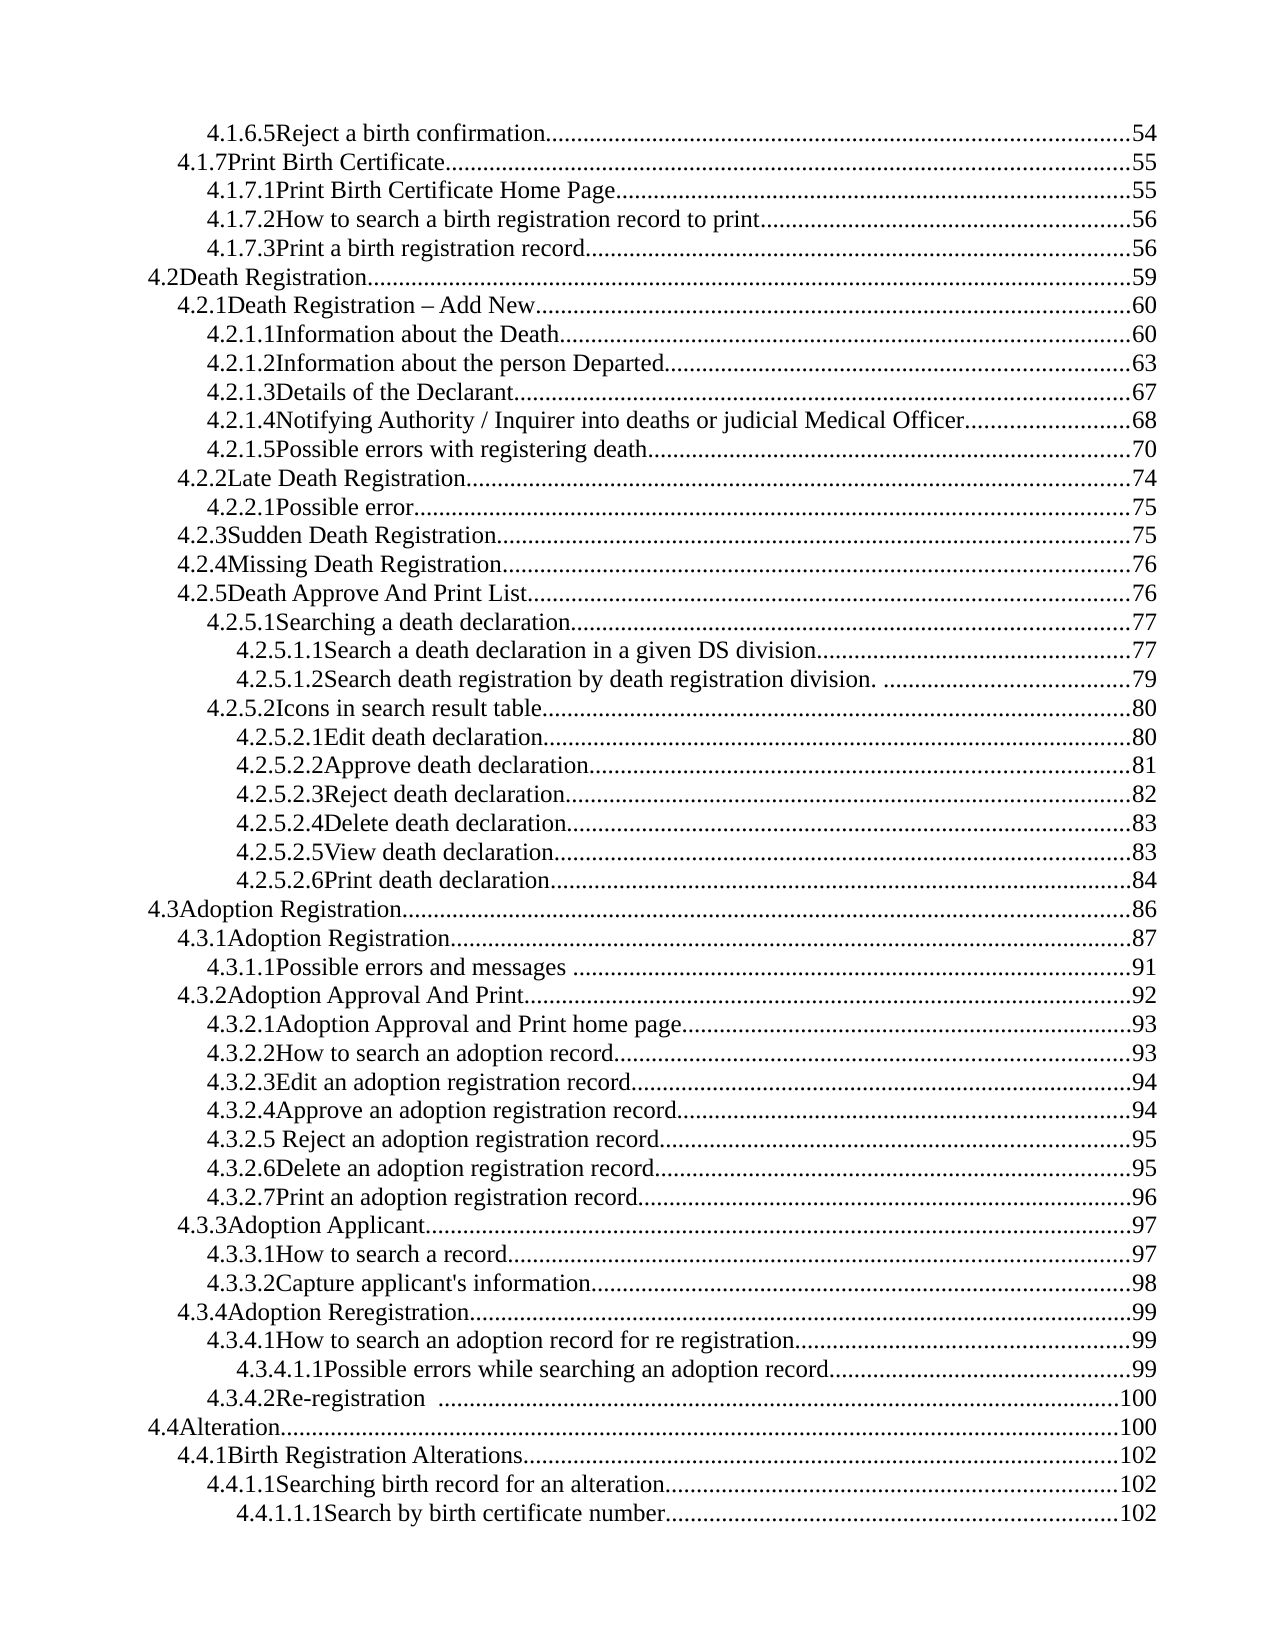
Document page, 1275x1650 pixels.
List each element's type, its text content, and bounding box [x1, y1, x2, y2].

text 4.1.7.1Print Birth Certificate Home Page 55 [207, 176, 1157, 204]
text 4.2.5.1.2Search death registration by death registration division. 79 [236, 664, 1157, 693]
text 4.3.1Adoption Registration 87 [177, 923, 1157, 952]
text 4.4.1.1.1Search by birth certificate number 102 [236, 1498, 1157, 1527]
text 4.4Alteration 100 [148, 1412, 1157, 1441]
text 4.2.5.2Icons in search result table 80 [207, 693, 1157, 722]
text 4.3.4.2Re-registration 100 [207, 1383, 1157, 1412]
text 4.2.5.2.5View death declaration 83 [236, 837, 1157, 866]
text 4.3.4Adoption Reregistration 99 [177, 1297, 1157, 1326]
text 4.3.3.2Capture applicant's information 98 [207, 1268, 1157, 1297]
text 4.4.1.1Searching birth record for an alteration. 102 [207, 1469, 1157, 1498]
text 4.2.3Sudden Death Registration 75 [177, 521, 1157, 549]
text 4.1.6.5Reject a birth confirmation 54 [207, 118, 1157, 147]
text 4.2.4Missing Death Registration 76 [177, 549, 1157, 578]
text 4.2.2Late Death Registration 74 [177, 463, 1157, 492]
text 4.2.2.1Possible error 75 [207, 492, 1157, 521]
text 4.2.5.2.3Reject death declaration 82 [236, 779, 1157, 808]
text 4.2.1.2Information about the person Departed 63 [207, 348, 1157, 377]
text 4.2.1.3Details of the Declarant 67 [207, 377, 1157, 406]
text 4.3.2Adoption Approval And Print 92 [177, 981, 1157, 1009]
text 4.2.1.1Information about the Death 60 [207, 319, 1157, 348]
text 4.3.4.1How to search an adoption record for re registration 99 [207, 1326, 1157, 1354]
text 4.2.5.1Searching a death declaration 77 [207, 607, 1157, 636]
text 4.3.2.6Delete an adoption registration record 95 [207, 1153, 1157, 1182]
text 4.3.2.7Print an adoption registration record 96 [207, 1182, 1157, 1211]
text 4.2.1.4Notifying Authority / Inquirer into deaths or judicial Medical Officer 68 [207, 406, 1157, 434]
text 4.3.2.5 Reject an adoption registration record 95 [207, 1124, 1157, 1153]
text 4.3.2.3Edit an adoption registration record 94 [207, 1067, 1157, 1096]
text 4.3.1.1Possible errors and messages 91 [207, 952, 1157, 981]
text 4.1.7.2How to search a birth registration record to print 56 [207, 204, 1157, 233]
text 4.3.2.4Approve an adoption registration record 94 [207, 1096, 1157, 1124]
text 4.2.5.2.2Approve death declaration 81 [236, 751, 1157, 779]
text 4.2.1.5Possible errors with registering death 70 [207, 434, 1157, 463]
text 4.3.3.1How to search a record 97 [207, 1239, 1157, 1268]
text 4.2.1Death Registration – Add New 60 [177, 291, 1157, 319]
text 4.2Death Registration 59 [148, 262, 1157, 291]
text 4.2.5.1.1Search a death declaration in a given DS division. 77 [236, 636, 1157, 664]
text 4.2.5.2.4Delete death declaration 83 [236, 808, 1157, 837]
text 4.3.2.1Adoption Approval and Print home page 93 [207, 1009, 1157, 1038]
text 4.4.1Birth Registration Alterations 102 [177, 1441, 1157, 1469]
text 4.1.7Print Birth Certificate 55 [177, 147, 1157, 176]
text 4.3.2.2How to search an adoption record 93 [207, 1038, 1157, 1067]
text 4.2.5.2.6Print death declaration 84 [236, 866, 1157, 894]
text 4.2.5.2.1Edit death declaration 80 [236, 722, 1157, 751]
text 4.3.4.1.1Possible errors while searching an adoption record 99 [236, 1354, 1157, 1383]
text 4.3Adoption Registration 86 [148, 894, 1157, 923]
text 4.3.3Adoption Applicant 97 [177, 1211, 1157, 1239]
text 4.1.7.3Print a birth registration record 56 [207, 233, 1157, 262]
text 4.2.5Death Approve And Print List 76 [177, 578, 1157, 607]
